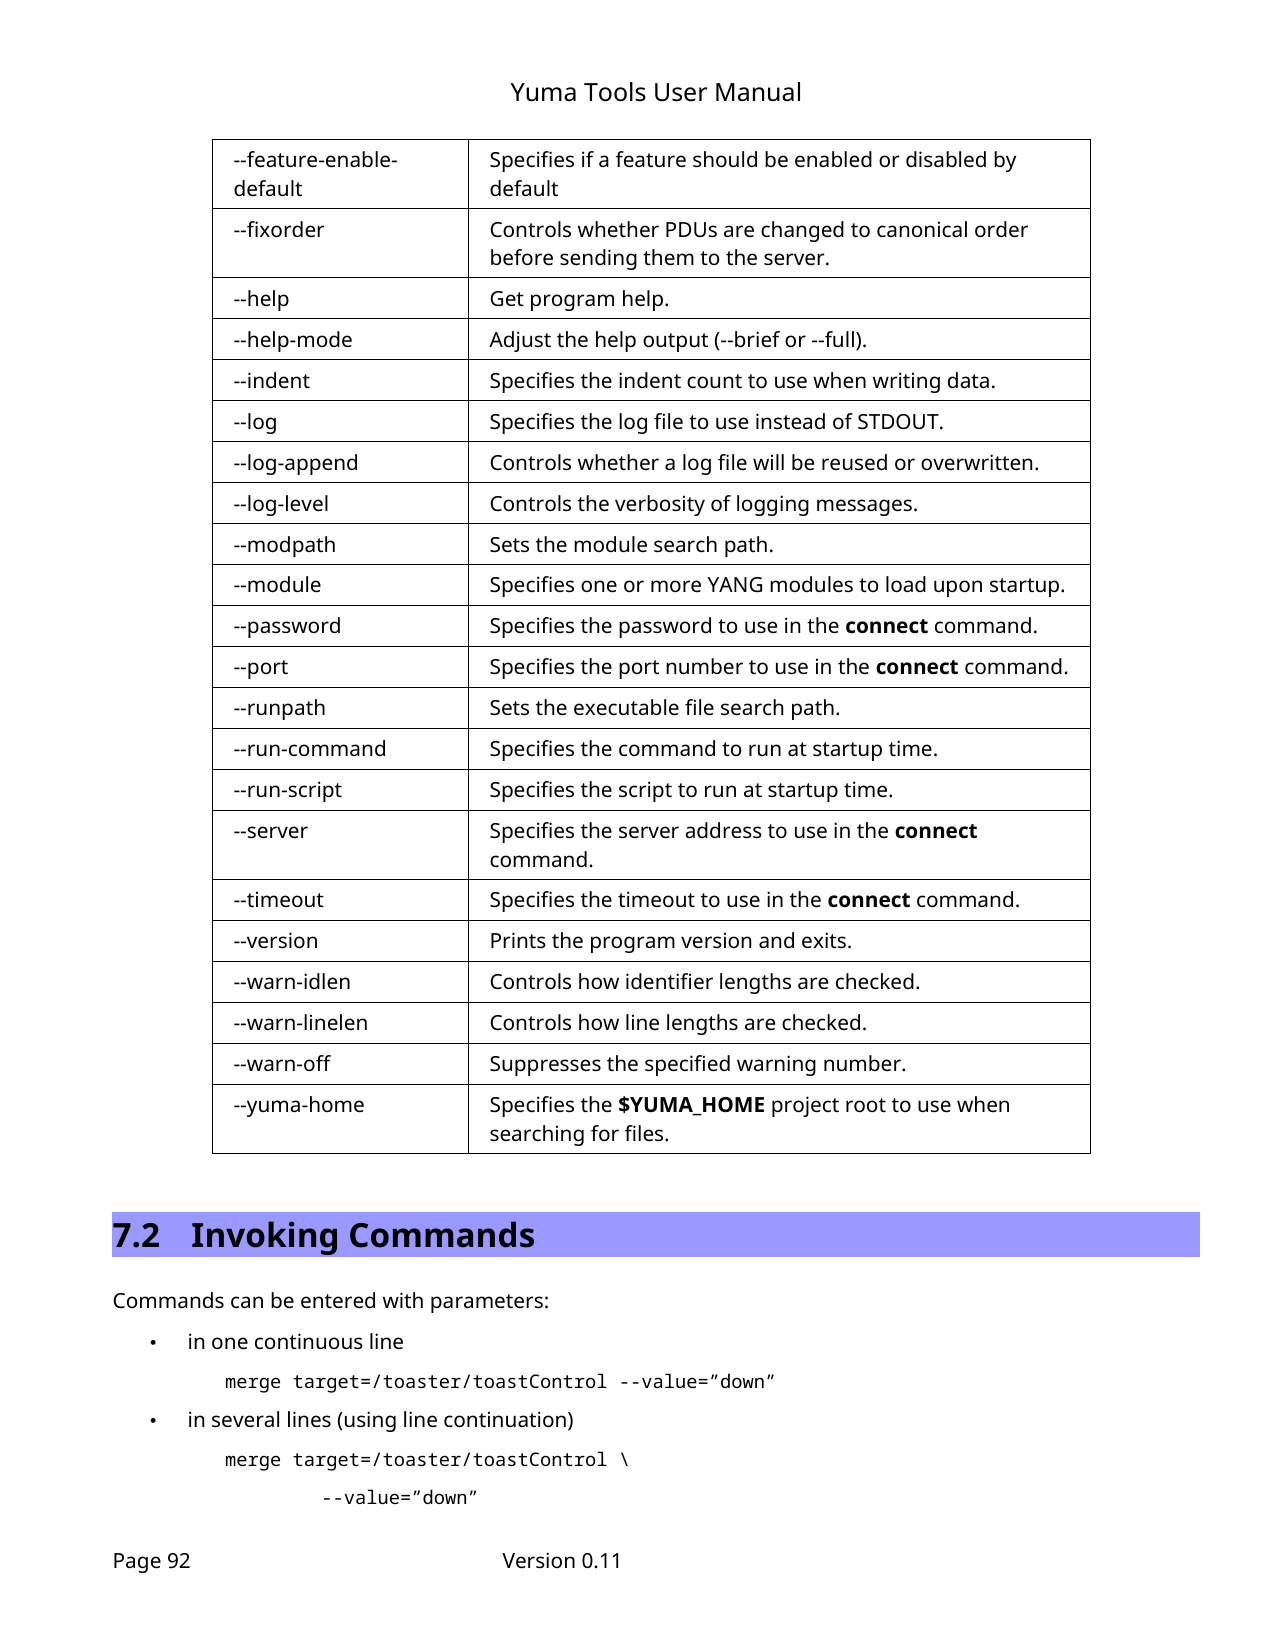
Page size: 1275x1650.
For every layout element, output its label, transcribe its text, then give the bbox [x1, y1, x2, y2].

table_cell Specifies the indent count to use when writing data. [469, 360, 1090, 400]
table_cell --yuma-home [213, 1085, 468, 1153]
table_cell Specifies the command to run at startup time. [469, 729, 1090, 768]
table_cell --module [213, 565, 468, 605]
table_cell Specifies the timeout to use in the connect command. [469, 880, 1090, 920]
table_cell Controls whether PDUs are changed to canonical order before sending them to the server. [469, 209, 1090, 277]
table_cell --timeout [213, 880, 468, 920]
table_cell --modpath [213, 524, 468, 564]
table_cell --run-command [213, 729, 468, 768]
table_cell Controls how line lengths are checked. [469, 1003, 1090, 1043]
list in one continuous line [150, 1327, 1200, 1356]
table_cell --port [213, 647, 468, 687]
table_cell Specifies one or more YANG modules to load upon startup. [469, 565, 1090, 605]
table_cell --run-script [213, 770, 468, 809]
text Commands can be entered with parameters: [112, 1286, 1200, 1314]
table_cell --server [213, 811, 468, 879]
table_cell Specifies the script to run at startup time. [469, 770, 1090, 809]
table_cell Sets the executable file search path. [469, 688, 1090, 728]
table_cell --warn-linelen [213, 1003, 468, 1043]
list merge target=/toaster/toastControl \ [187, 1446, 1200, 1472]
table_cell Get program help. [469, 278, 1090, 318]
table_cell Controls whether a log file will be reused or overwritten. [469, 442, 1090, 482]
table_cell --feature-enable-default [213, 140, 468, 208]
list in several lines (using line continuation) [150, 1406, 1200, 1434]
table_cell --runpath [213, 688, 468, 728]
table_cell --log-level [213, 483, 468, 523]
table_cell --fixorder [213, 209, 468, 277]
table_cell --help-mode [213, 319, 468, 359]
table_cell --version [213, 921, 468, 961]
table_cell Sets the module search path. [469, 524, 1090, 564]
table_cell --log-append [213, 442, 468, 482]
subtitle Invoking Commands [112, 1212, 1200, 1257]
table_cell Specifies the server address to use in the connect command. [469, 811, 1090, 879]
table_cell Specifies the password to use in the connect command. [469, 606, 1090, 646]
table_cell Specifies the $YUMA_HOME project root to use when searching for files. [469, 1085, 1090, 1153]
table_cell Specifies if a feature should be enabled or disabled by default [469, 140, 1090, 208]
text --value=”down” [139, 1484, 1200, 1509]
table_cell Suppresses the specified warning number. [469, 1044, 1090, 1083]
table_cell --help [213, 278, 468, 318]
list merge target=/toaster/toastControl --value=”down” [187, 1368, 1200, 1393]
table_cell Adjust the help output (--brief or --full). [469, 319, 1090, 359]
table_cell Prints the program version and exits. [469, 921, 1090, 961]
table_cell Specifies the port number to use in the connect command. [469, 647, 1090, 687]
table_cell --warn-idlen [213, 962, 468, 1002]
table_cell --warn-off [213, 1044, 468, 1083]
table_cell Specifies the log file to use instead of STDOUT. [469, 401, 1090, 441]
table_cell Controls the verbosity of logging messages. [469, 483, 1090, 523]
table_cell --indent [213, 360, 468, 400]
table_cell --password [213, 606, 468, 646]
table_cell Controls how identifier lengths are checked. [469, 962, 1090, 1002]
table_cell --log [213, 401, 468, 441]
